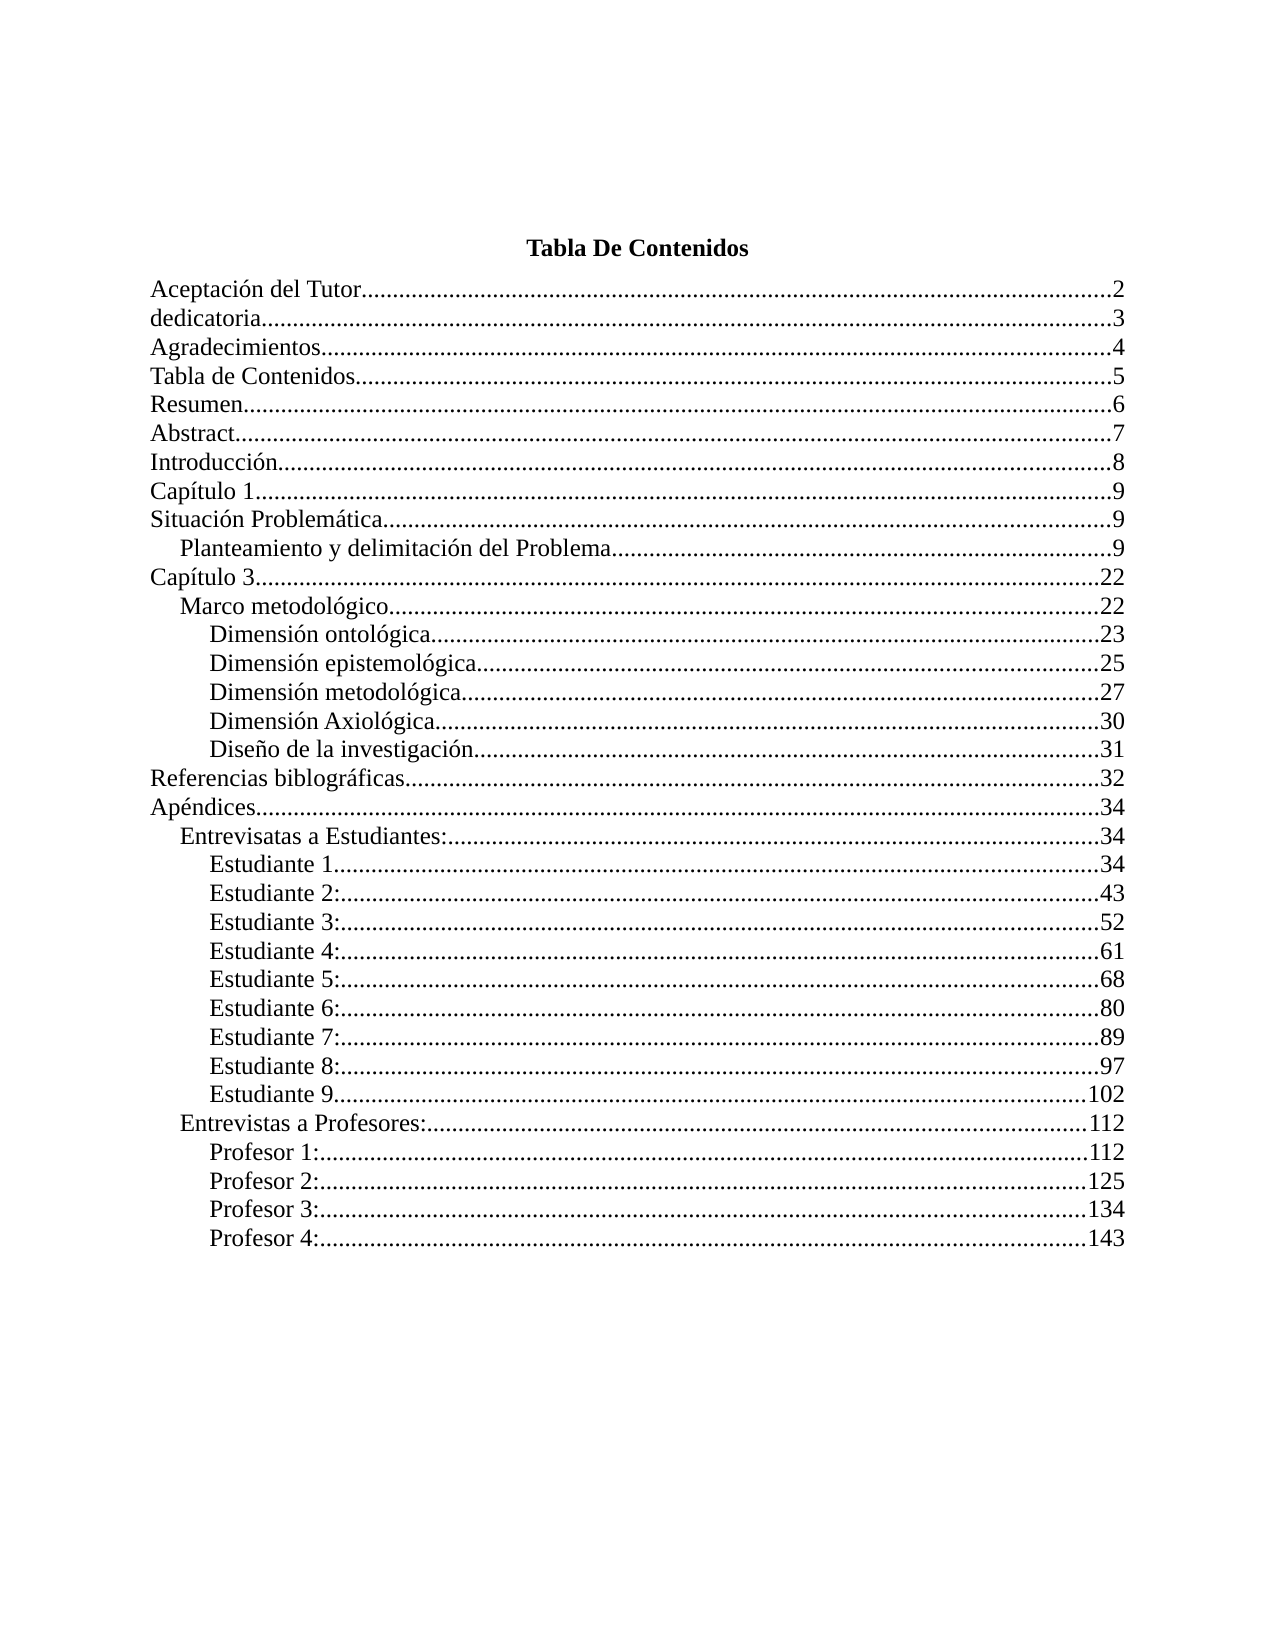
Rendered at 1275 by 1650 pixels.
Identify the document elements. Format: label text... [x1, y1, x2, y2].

text Estudiante 3: 52 [209, 907, 1125, 936]
text Entrevisatas a Estudiantes: 34 [179, 821, 1125, 849]
text Profesor 1: 112 [209, 1137, 1125, 1166]
text Estudiante 2: 43 [209, 878, 1125, 907]
text dedicatoria 3 [150, 303, 1125, 332]
text Situación Problemática 9 [150, 504, 1125, 533]
text Introducción 8 [150, 447, 1125, 476]
text Profesor 2: 125 [209, 1166, 1125, 1194]
text Estudiante 5: 68 [209, 964, 1125, 993]
text Estudiante 4: 61 [209, 936, 1125, 964]
text Profesor 3: 134 [209, 1194, 1125, 1223]
text Diseño de la investigación 31 [209, 734, 1125, 763]
text Capítulo 3 22 [150, 562, 1125, 591]
text Dimensión ontológica 23 [209, 619, 1125, 648]
text Apéndices 34 [150, 792, 1125, 821]
text Aceptación del Tutor 2 [150, 274, 1125, 303]
text Estudiante 8: 97 [209, 1051, 1125, 1079]
text Planteamiento y delimitación del Problema 9 [179, 533, 1125, 562]
text Resumen 6 [150, 389, 1125, 418]
text Capítulo 1 9 [150, 476, 1125, 504]
text Estudiante 1 34 [209, 849, 1125, 878]
text Dimensión metodológica 27 [209, 677, 1125, 706]
text Tabla de Contenidos 5 [150, 361, 1125, 389]
subtitle Tabla de Contenidos [150, 233, 1125, 262]
text Marco metodológico 22 [179, 591, 1125, 619]
text Referencias biblográficas 32 [150, 763, 1125, 792]
text Estudiante 9 102 [209, 1079, 1125, 1108]
text Dimensión Axiológica 30 [209, 706, 1125, 734]
text Abstract 7 [150, 418, 1125, 447]
text Entrevistas a Profesores: 112 [179, 1108, 1125, 1137]
text Estudiante 7: 89 [209, 1022, 1125, 1051]
text Dimensión epistemológica 25 [209, 648, 1125, 677]
text Profesor 4: 143 [209, 1223, 1125, 1252]
text Agradecimientos 4 [150, 332, 1125, 361]
text Estudiante 6: 80 [209, 993, 1125, 1022]
